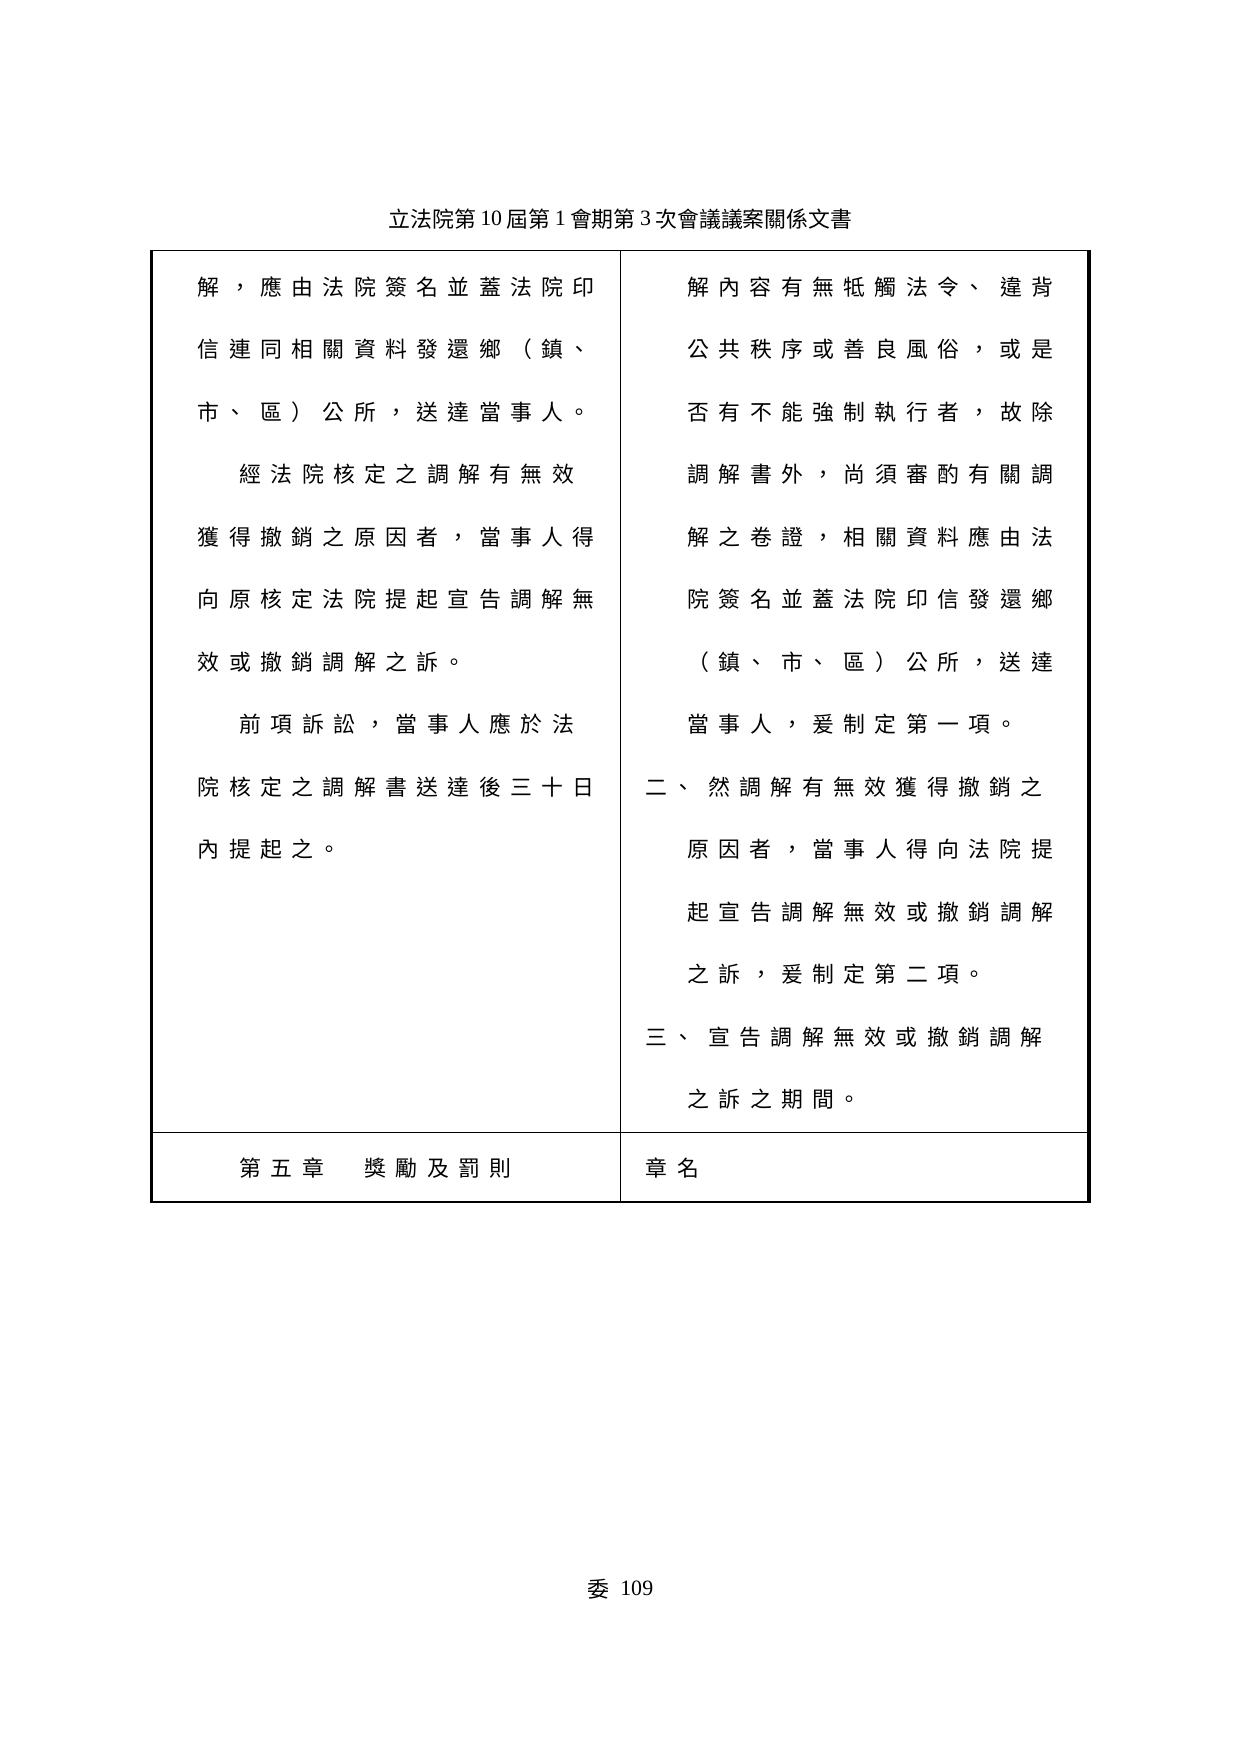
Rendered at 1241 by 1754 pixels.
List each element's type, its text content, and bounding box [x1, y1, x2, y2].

table_cell 第五章 獎勵及罰則 [153, 1133, 620, 1201]
table_cell 解內容有無牴觸法令、違背公共秩序或善良風俗，或是否有不能強制執行者，故除調解書外，尚須審酌有關調解之卷證，相關資料應由法院簽名並蓋法院印信發還鄉（鎮、市、區）公所，送達當事人，爰制定第一項。 二、然調解有無效獲得撤銷之原因者，當事人得向法院提起宣告調解無效或撤銷調解之訴，爰制定第二項。 三、宣告調解無效或撤銷調解之訴之期間。 [621, 251, 1087, 1132]
table_cell 解，應由法院簽名並蓋法院印信連同相關資料發還鄉（鎮、市、區）公所，送達當事人。 經法院核定之調解有無效獲得撤銷之原因者，當事人得向原核定法院提起宣告調解無效或撤銷調解之訴。 前項訴訟，當事人應於法院核定之調解書送達後三十日內提起之。 [153, 251, 620, 1132]
table_cell 章名 [621, 1133, 1087, 1201]
